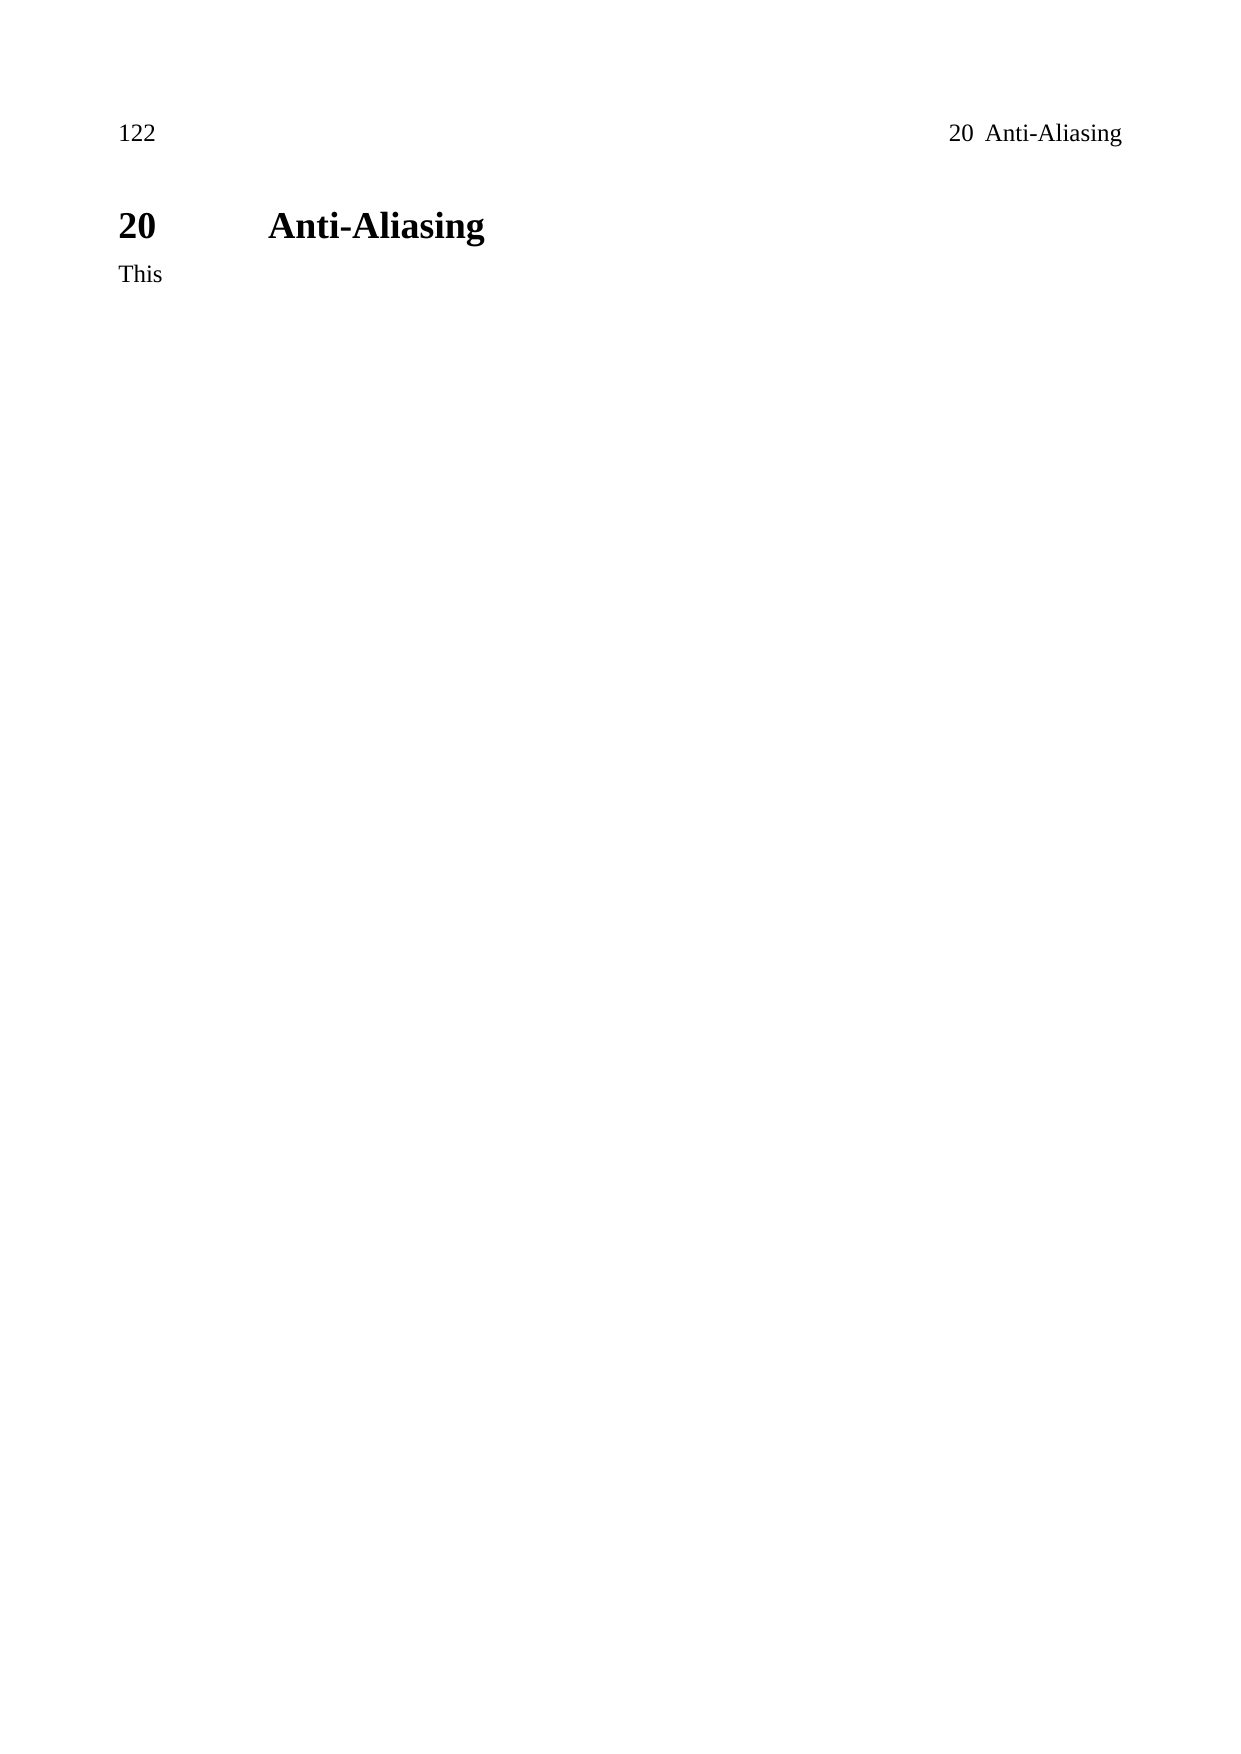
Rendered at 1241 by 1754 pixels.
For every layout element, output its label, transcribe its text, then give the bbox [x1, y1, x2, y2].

subtitle Anti-Aliasing [118, 203, 1122, 247]
text This [118, 259, 1122, 288]
